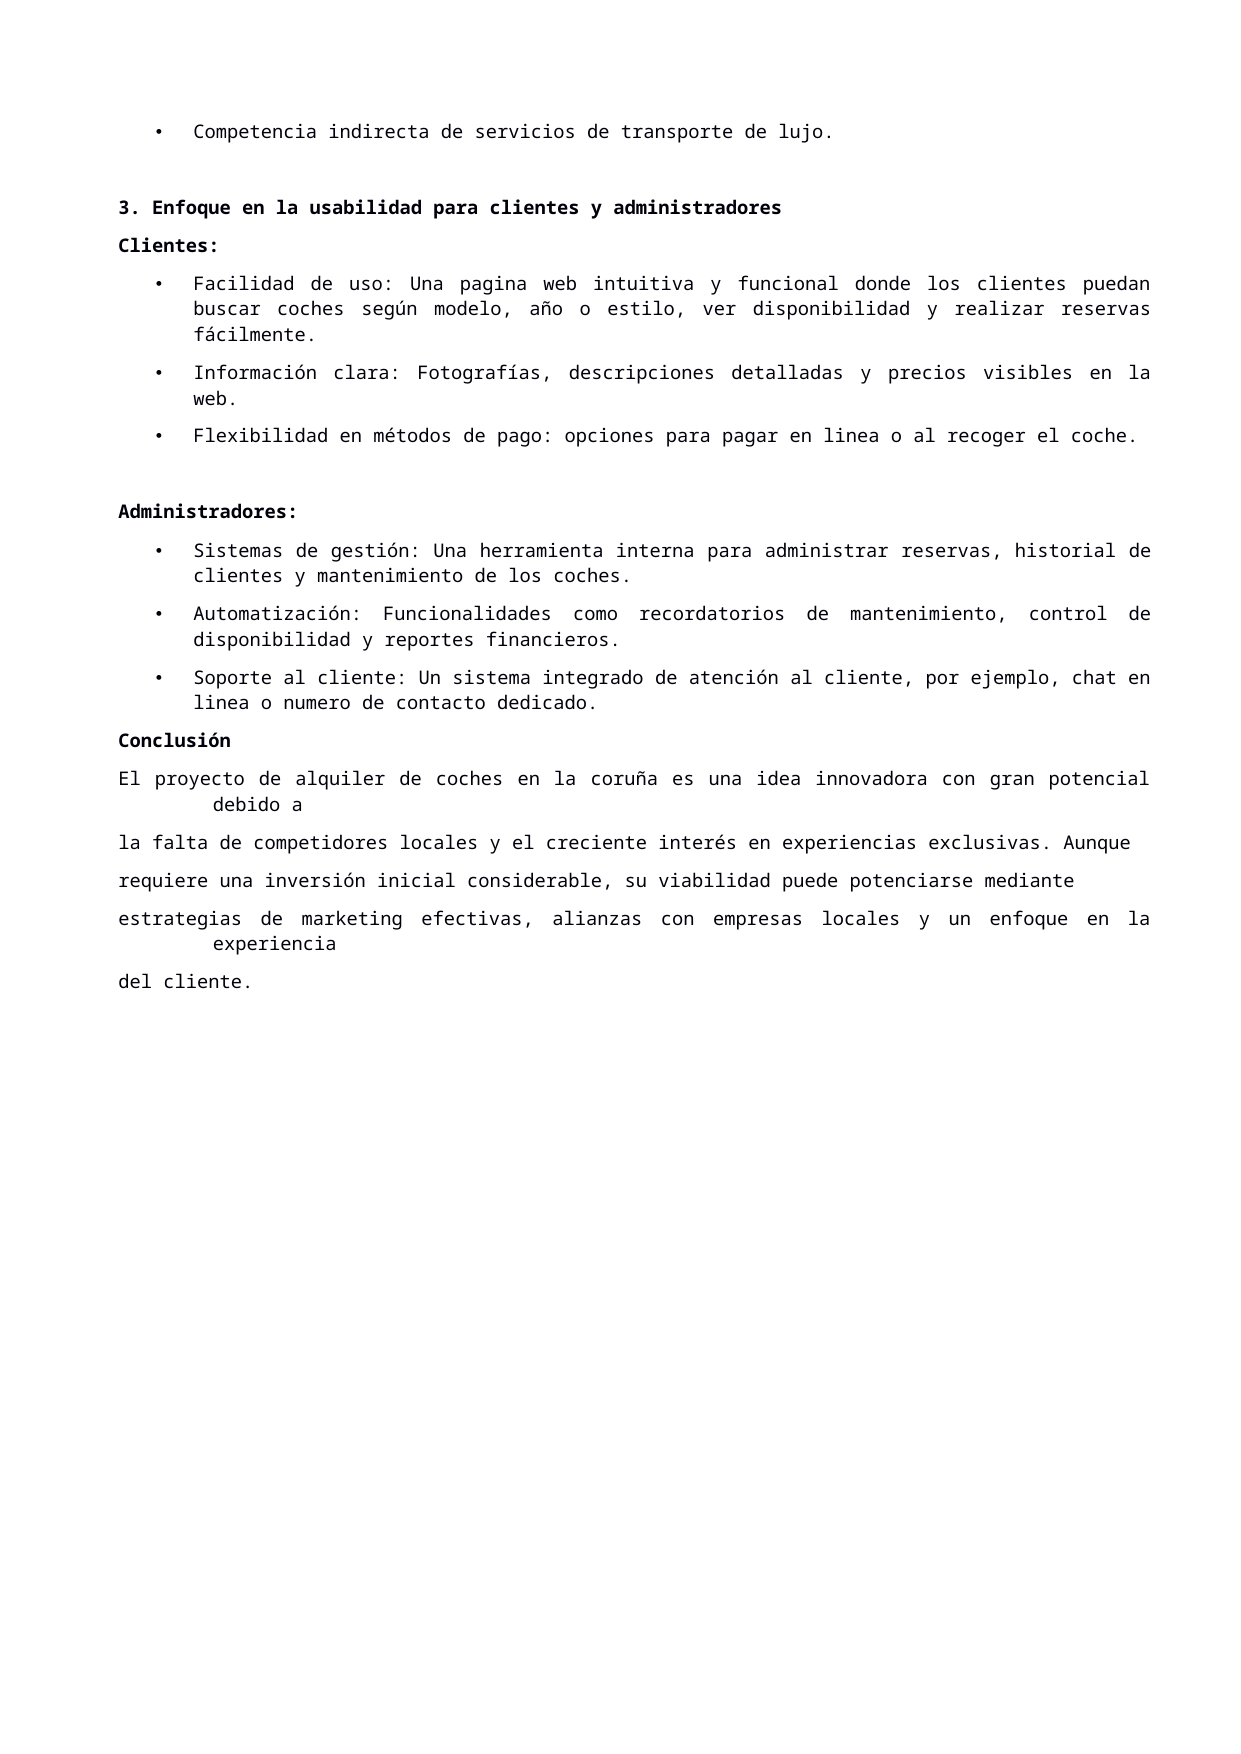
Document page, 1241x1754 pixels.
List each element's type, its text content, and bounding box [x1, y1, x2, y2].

list Competencia indirecta de servicios de transporte de lujo. [156, 118, 1152, 144]
text 3. Enfoque en la usabilidad para clientes y administradores [118, 194, 1152, 220]
text estrategias de marketing efectivas, alianzas con empresas locales y un enfoque en la experiencia [118, 905, 1152, 956]
text la falta de competidores locales y el creciente interés en experiencias exclusivas. Aunque [118, 829, 1152, 854]
text Clientes: [118, 232, 1152, 258]
list Flexibilidad en métodos de pago: opciones para pagar en linea o al recoger el coche. [156, 423, 1152, 448]
text Administradores: [118, 499, 1152, 524]
text Conclusión [118, 727, 1152, 753]
list Información clara: Fotografías, descripciones detalladas y precios visibles en la web. [156, 359, 1152, 410]
list Soporte al cliente: Un sistema integrado de atención al cliente, por ejemplo, chat en linea o numero de contacto dedicado. [156, 664, 1152, 715]
text El proyecto de alquiler de coches en la coruña es una idea innovadora con gran potencial debido a [118, 766, 1152, 817]
text requiere una inversión inicial considerable, su viabilidad puede potenciarse mediante [118, 867, 1152, 893]
list Sistemas de gestión: Una herramienta interna para administrar reservas, historial de clientes y mantenimiento de los coches. [156, 537, 1152, 588]
text del cliente. [118, 969, 1152, 994]
list Automatización: Funcionalidades como recordatorios de mantenimiento, control de disponibilidad y reportes financieros. [156, 600, 1152, 651]
list Facilidad de uso: Una pagina web intuitiva y funcional donde los clientes puedan buscar coches según modelo, año o estilo, ver disponibilidad y realizar reservas fácilmente. [156, 270, 1152, 347]
